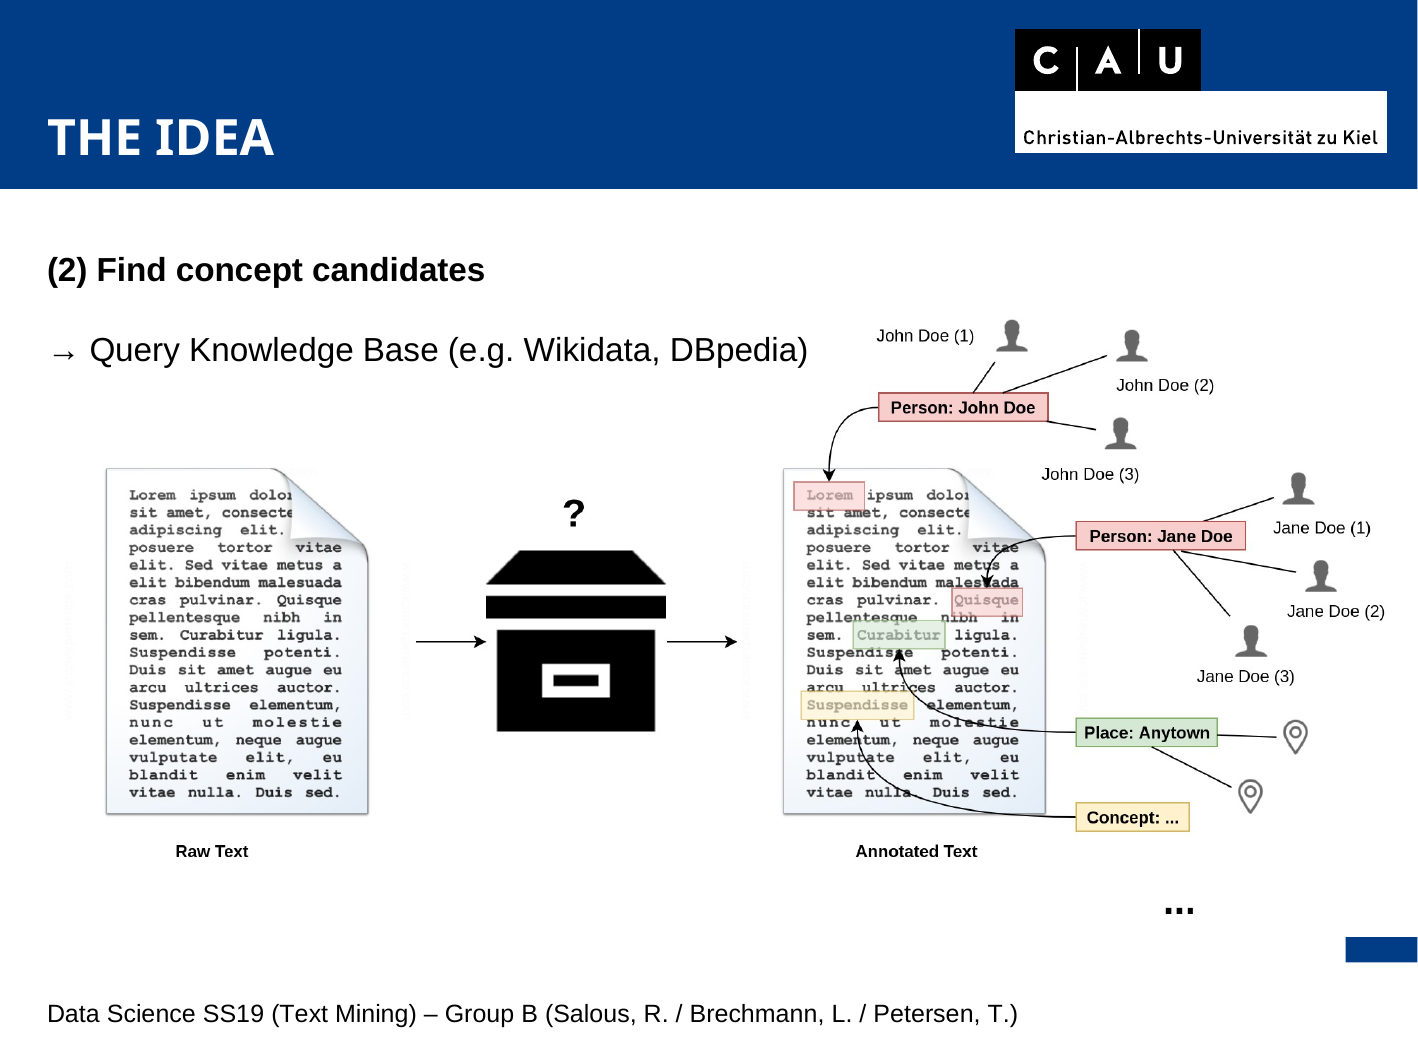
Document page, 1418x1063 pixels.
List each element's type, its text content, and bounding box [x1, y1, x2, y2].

text_box Data Science SS19 (Text Mining) – Group B (Salous, R. / Brechmann, L. / Petersen, T.) [47, 979, 1370, 1028]
text_box (2) Find concept candidates → Query Knowledge Base (e.g. Wikidata, DBpedia) [47, 247, 1370, 368]
text_box THE IDEA [47, 23, 981, 166]
picture [0, 293, 1418, 922]
